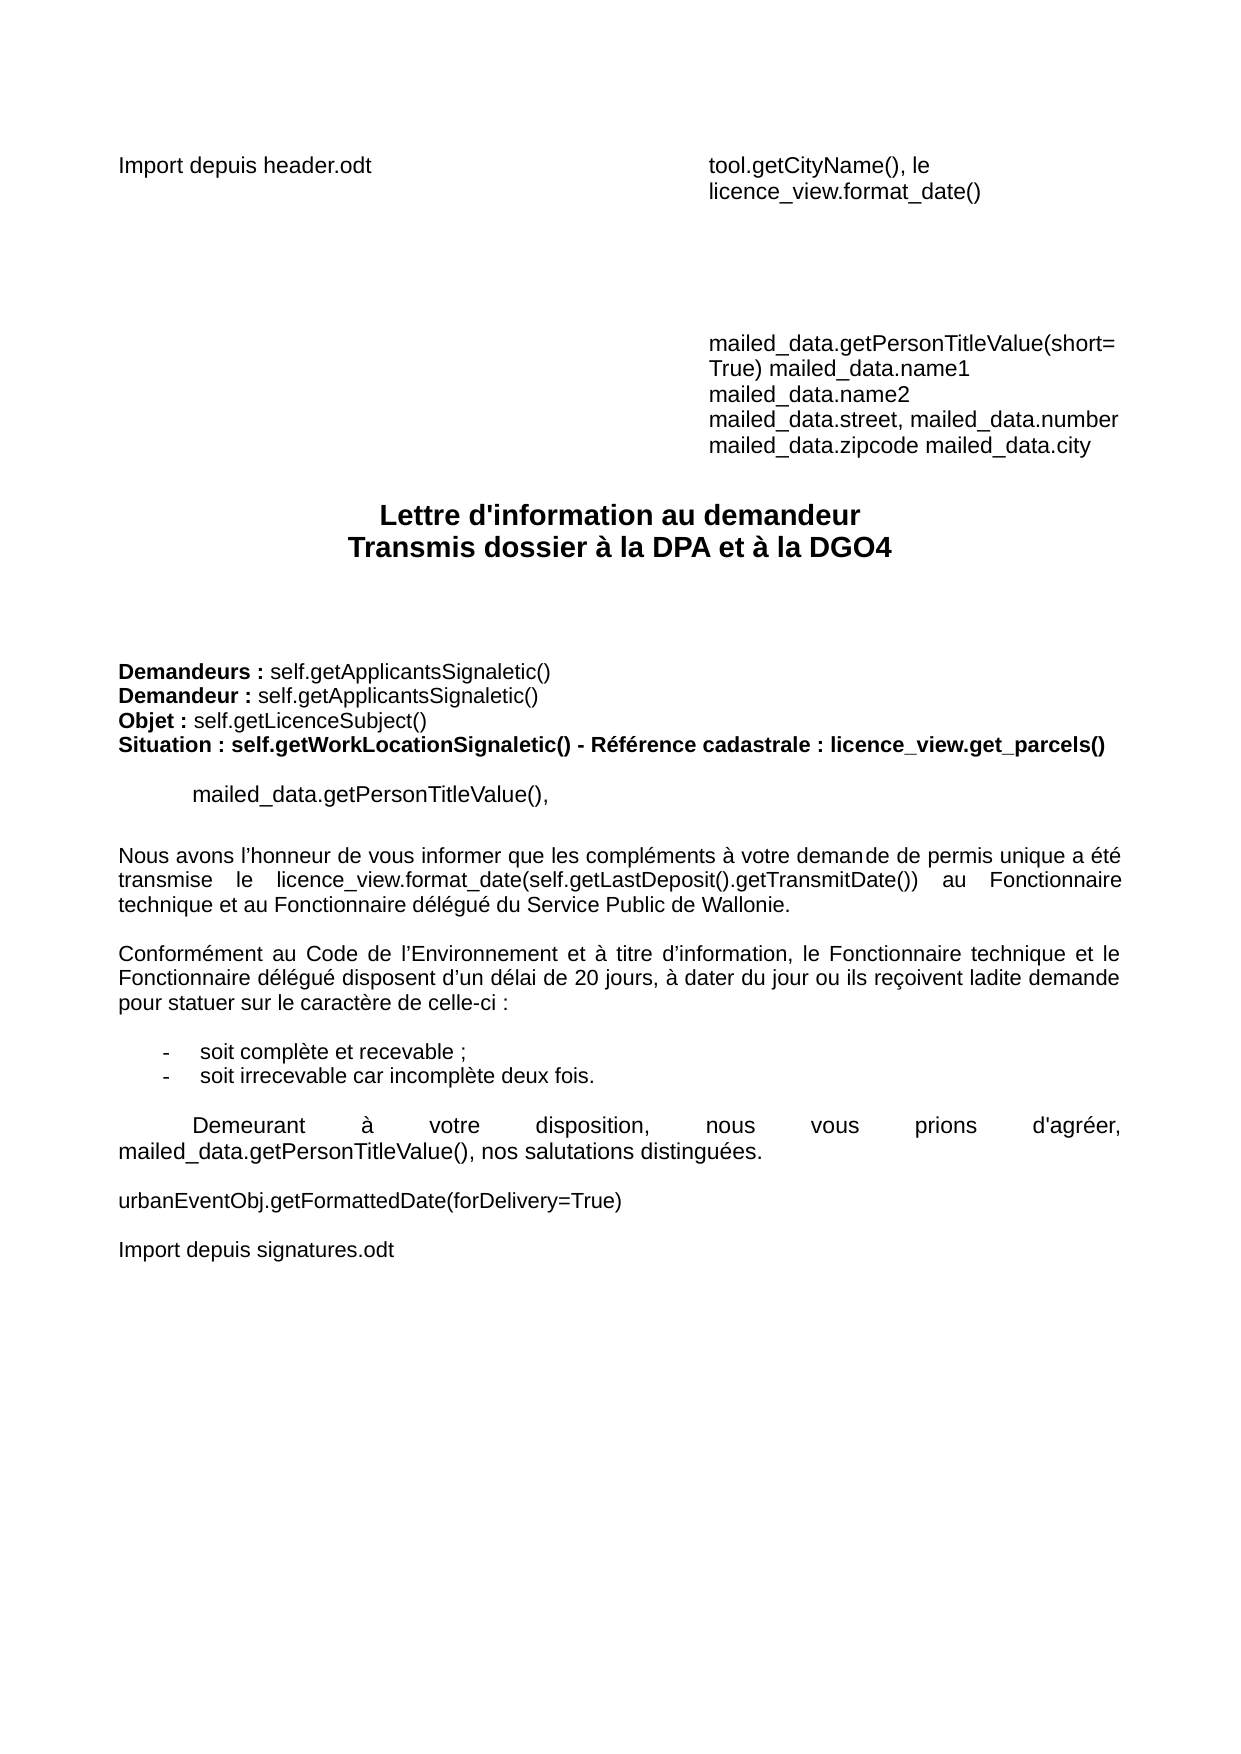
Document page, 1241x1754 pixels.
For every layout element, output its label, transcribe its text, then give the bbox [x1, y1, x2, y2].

text mailed_data.getPersonTitleValue(), [118, 782, 1122, 807]
text Demandeurs : self.getApplicantsSignaletic() [118, 659, 1122, 684]
text Demandeur : self.getApplicantsSignaletic() [118, 684, 1122, 708]
title Lettre d'information au demandeur [118, 499, 1122, 531]
text urbanEventObj.getFormattedDate(forDelivery=True) [118, 1189, 1122, 1213]
text Nous avons l’honneur de vous informer que les compléments à votre demande de permis unique a été transmise le licence_view.format_date(self.getLastDeposit().getTransmitDate()) au Fonctionnaire technique et au Fonctionnaire délégué du Service Public de Wallonie. [118, 844, 1122, 917]
list soit irrecevable car incomplète deux fois. [162, 1064, 1122, 1089]
table_header Import depuis header.odt [118, 153, 708, 471]
text Import depuis signatures.odt [118, 1238, 1122, 1262]
list soit complète et recevable ; [162, 1039, 1122, 1064]
text Objet : self.getLicenceSubject() [118, 708, 1122, 733]
text Demeurant à votre disposition, nous vous prions d'agréer, mailed_data.getPersonTitleValue(), nos salutations distinguées. [118, 1113, 1122, 1164]
title Transmis dossier à la DPA et à la DGO4 [118, 531, 1122, 564]
text Situation : self.getWorkLocationSignaletic() - Référence cadastrale : licence_view.get_parcels() [118, 733, 1122, 757]
table_header tool.getCityName(), le licence_view.format_date() mailed_data.getPersonTitleValue(short=True) mailed_data.name1 mailed_data.name2 mailed_data.street, mailed_data.number mailed_data.zipcode mailed_data.city [709, 153, 1123, 471]
text Conformément au Code de l’Environnement et à titre d’information, le Fonctionnaire technique et le Fonctionnaire délégué disposent d’un délai de 20 jours, à dater du jour ou ils reçoivent ladite demande pour statuer sur le caractère de celle-ci : [118, 942, 1122, 1015]
